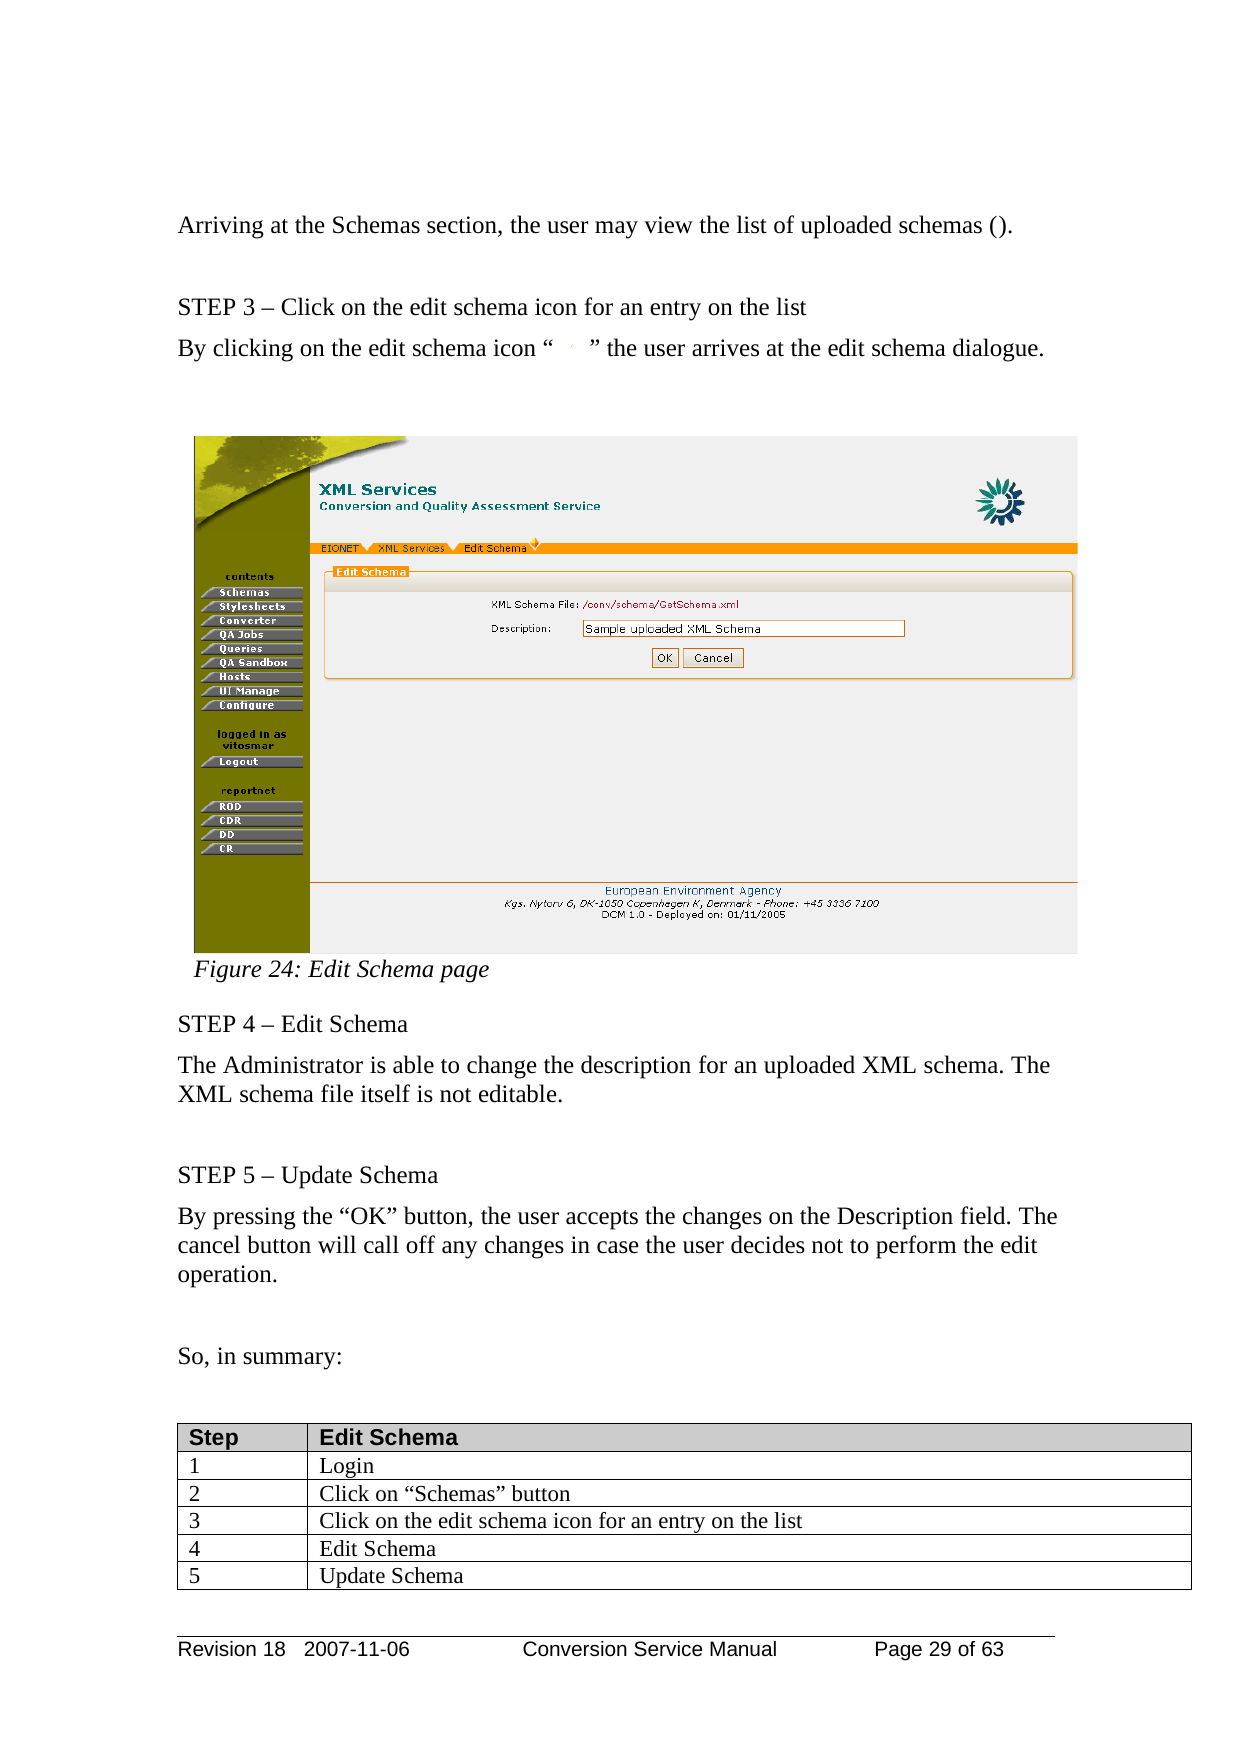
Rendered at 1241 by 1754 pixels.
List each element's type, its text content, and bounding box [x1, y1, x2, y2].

picture [193, 436, 1078, 954]
text Arriving at the Schemas section, the user may view the list of uploaded schemas (). [177, 210, 1092, 239]
text STEP 3 – Click on the edit schema icon for an entry on the list [177, 292, 1092, 321]
text STEP 4 – Edit Schema [177, 1009, 1092, 1038]
table_cell 1 [178, 1452, 307, 1478]
table_cell Edit Schema [308, 1535, 1191, 1561]
table_cell Click on the edit schema icon for an entry on the list [308, 1507, 1191, 1534]
table_cell 4 [178, 1535, 307, 1561]
table_cell Update Schema [308, 1562, 1191, 1589]
text STEP 5 – Update Schema [177, 1160, 1092, 1189]
table_cell 3 [178, 1507, 307, 1534]
table_cell Click on “Schemas” button [308, 1480, 1191, 1506]
text So, in summary: [177, 1341, 1092, 1370]
table_cell 2 [178, 1480, 307, 1506]
table_header Edit Schema [308, 1424, 1191, 1451]
table_header Step [178, 1424, 307, 1451]
text By pressing the “OK” button, the user accepts the changes on the Description field. The cancel button will call off any changes in case the user decides not to perform the edit operation. [177, 1201, 1092, 1288]
text Figure 24: Edit Schema page [194, 954, 1077, 982]
table_cell Login [308, 1452, 1191, 1478]
table_cell 5 [178, 1562, 307, 1589]
text The Administrator is able to change the description for an uploaded XML schema. The XML schema file itself is not editable. [177, 1050, 1092, 1108]
text By clicking on the edit schema icon “” the user arrives at the edit schema dialogue. [177, 333, 1092, 362]
